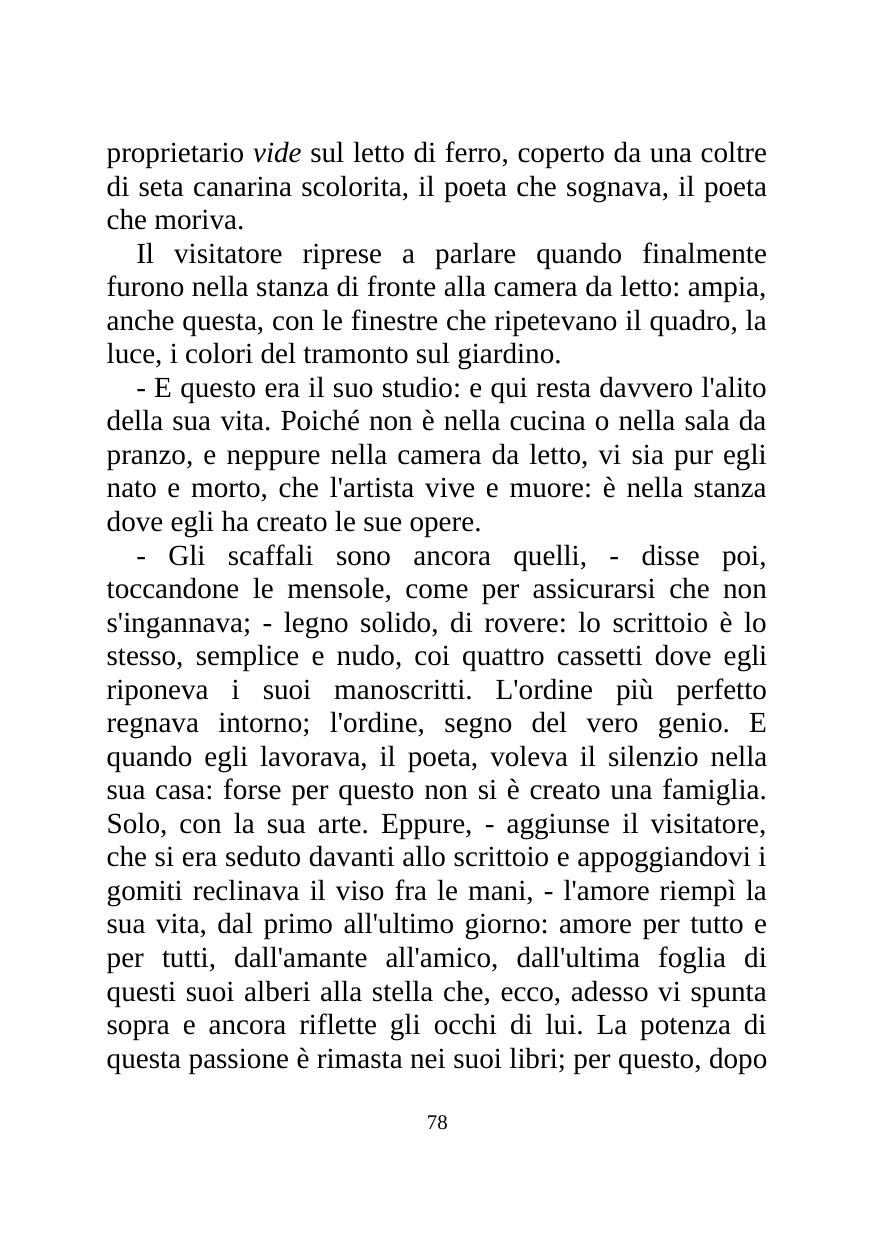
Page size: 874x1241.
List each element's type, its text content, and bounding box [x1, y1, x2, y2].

text proprietario vide sul letto di ferro, coperto da una coltre di seta canarina scolorita, il poeta che sognava, il poeta che moriva. [106, 135, 768, 236]
text - Gli scaffali sono ancora quelli, - disse poi, toccandone le mensole, come per assicurarsi che non s'ingannava; - legno solido, di rovere: lo scrittoio è lo stesso, semplice e nudo, coi quattro cassetti dove egli riponeva i suoi manoscritti. L'ordine più perfetto regnava intorno; l'ordine, segno del vero genio. E quando egli lavorava, il poeta, voleva il silenzio nella sua casa: forse per questo non si è creato una famiglia. Solo, con la sua arte. Eppure, - aggiunse il visitatore, che si era seduto davanti allo scrittoio e appoggiandovi i gomiti reclinava il viso fra le mani, - l'amore riempì la sua vita, dal primo all'ultimo giorno: amore per tutto e per tutti, dall'amante all'amico, dall'ultima foglia di questi suoi alberi alla stella che, ecco, adesso vi spunta sopra e ancora riflette gli occhi di lui. La potenza di questa passione è rimasta nei suoi libri; per questo, dopo [106, 538, 768, 1074]
text - E questo era il suo studio: e qui resta davvero l'alito della sua vita. Poiché non è nella cucina o nella sala da pranzo, e neppure nella camera da letto, vi sia pur egli nato e morto, che l'artista vive e muore: è nella stanza dove egli ha creato le sue opere. [106, 370, 768, 538]
text Il visitatore riprese a parlare quando finalmente furono nella stanza di fronte alla camera da letto: ampia, anche questa, con le finestre che ripetevano il quadro, la luce, i colori del tramonto sul giardino. [106, 236, 768, 370]
